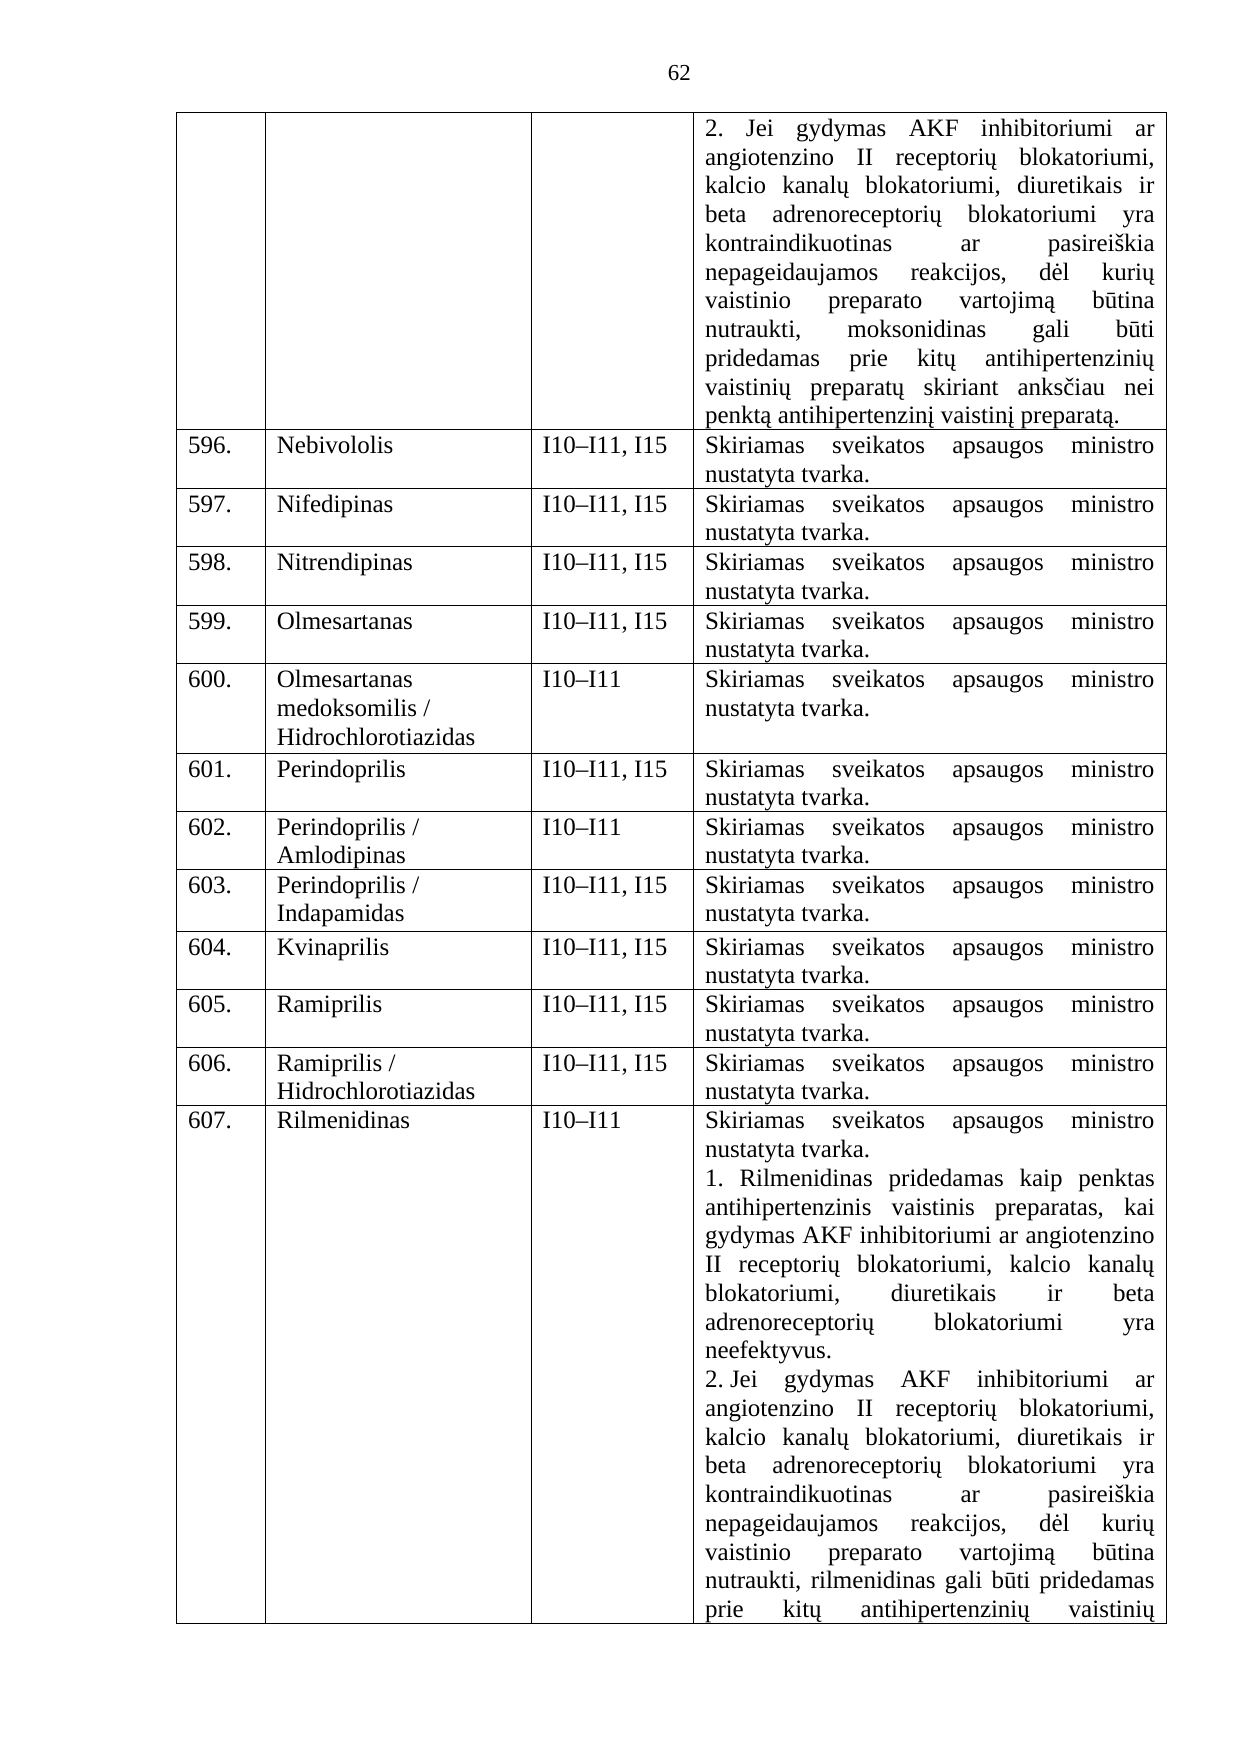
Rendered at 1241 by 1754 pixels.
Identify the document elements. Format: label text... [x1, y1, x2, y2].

table_cell Skiriamas sveikatos apsaugos ministro nustatyta tvarka. 1. Rilmenidinas pridedamas kaip penktas antihipertenzinis vaistinis preparatas, kai gydymas AKF inhibitoriumi ar angiotenzino II receptorių blokatoriumi, kalcio kanalų blokatoriumi, diuretikais ir beta adrenoreceptorių blokatoriumi yra neefektyvus. 2. Jei gydymas AKF inhibitoriumi ar angiotenzino II receptorių blokatoriumi, kalcio kanalų blokatoriumi, diuretikais ir beta adrenoreceptorių blokatoriumi yra kontraindikuotinas ar pasireiškia nepageidaujamos reakcijos, dėl kurių vaistinio preparato vartojimą būtina nutraukti, rilmenidinas gali būti pridedamas prie kitų antihipertenzinių vaistinių [694, 1106, 1166, 1623]
table_cell [177, 113, 265, 429]
table_cell Skiriamas sveikatos apsaugos ministro nustatyta tvarka. [694, 606, 1166, 663]
table_cell Skiriamas sveikatos apsaugos ministro nustatyta tvarka. [694, 489, 1166, 546]
table_cell Skiriamas sveikatos apsaugos ministro nustatyta tvarka. [694, 430, 1166, 488]
table_cell 607. [177, 1106, 265, 1623]
table_cell Rilmenidinas [266, 1106, 531, 1623]
table_cell I10–I11 [532, 1106, 693, 1623]
table_cell Nebivololis [266, 430, 531, 488]
table_cell I10–I11, I15 [532, 489, 693, 546]
table_cell I10–I11 [532, 812, 693, 869]
table_cell Skiriamas sveikatos apsaugos ministro nustatyta tvarka. [694, 547, 1166, 605]
table_cell 2. Jei gydymas AKF inhibitoriumi ar angiotenzino II receptorių blokatoriumi, kalcio kanalų blokatoriumi, diuretikais ir beta adrenoreceptorių blokatoriumi yra kontraindikuotinas ar pasireiškia nepageidaujamos reakcijos, dėl kurių vaistinio preparato vartojimą būtina nutraukti, moksonidinas gali būti pridedamas prie kitų antihipertenzinių vaistinių preparatų skiriant anksčiau nei penktą antihipertenzinį vaistinį preparatą. [694, 113, 1166, 429]
table_cell Skiriamas sveikatos apsaugos ministro nustatyta tvarka. [694, 932, 1166, 989]
table_cell I10–I11, I15 [532, 430, 693, 488]
table_cell 603. [177, 870, 265, 931]
table_cell Olmesartanas [266, 606, 531, 663]
table_cell Perindoprilis / Indapamidas [266, 870, 531, 931]
table_cell 604. [177, 932, 265, 989]
table_cell [532, 113, 693, 429]
table_cell I10–I11, I15 [532, 606, 693, 663]
table_cell 605. [177, 990, 265, 1047]
table_cell Skiriamas sveikatos apsaugos ministro nustatyta tvarka. [694, 664, 1166, 753]
table_cell Skiriamas sveikatos apsaugos ministro nustatyta tvarka. [694, 1048, 1166, 1105]
table_cell 600. [177, 664, 265, 753]
table_cell I10–I11, I15 [532, 870, 693, 931]
table_cell 602. [177, 812, 265, 869]
table_cell I10–I11, I15 [532, 547, 693, 605]
table_cell I10–I11, I15 [532, 932, 693, 989]
table_cell 598. [177, 547, 265, 605]
table_cell 601. [177, 754, 265, 811]
table_cell I10–I11, I15 [532, 1048, 693, 1105]
table_cell Kvinaprilis [266, 932, 531, 989]
table_cell Perindoprilis [266, 754, 531, 811]
table_cell Ramiprilis / Hidrochlorotiazidas [266, 1048, 531, 1105]
table_cell Skiriamas sveikatos apsaugos ministro nustatyta tvarka. [694, 870, 1166, 931]
table_cell [266, 113, 531, 429]
table_cell I10–I11 [532, 664, 693, 753]
table_cell Perindoprilis / Amlodipinas [266, 812, 531, 869]
table_cell 606. [177, 1048, 265, 1105]
table_cell Olmesartanas medoksomilis / Hidrochlorotiazidas [266, 664, 531, 753]
table_cell Skiriamas sveikatos apsaugos ministro nustatyta tvarka. [694, 812, 1166, 869]
table_cell 597. [177, 489, 265, 546]
table_cell Ramiprilis [266, 990, 531, 1047]
table_cell I10–I11, I15 [532, 754, 693, 811]
table_cell 596. [177, 430, 265, 488]
table_cell 599. [177, 606, 265, 663]
table_cell I10–I11, I15 [532, 990, 693, 1047]
table_cell Skiriamas sveikatos apsaugos ministro nustatyta tvarka. [694, 754, 1166, 811]
table_cell Nifedipinas [266, 489, 531, 546]
table_cell Skiriamas sveikatos apsaugos ministro nustatyta tvarka. [694, 990, 1166, 1047]
table_cell Nitrendipinas [266, 547, 531, 605]
